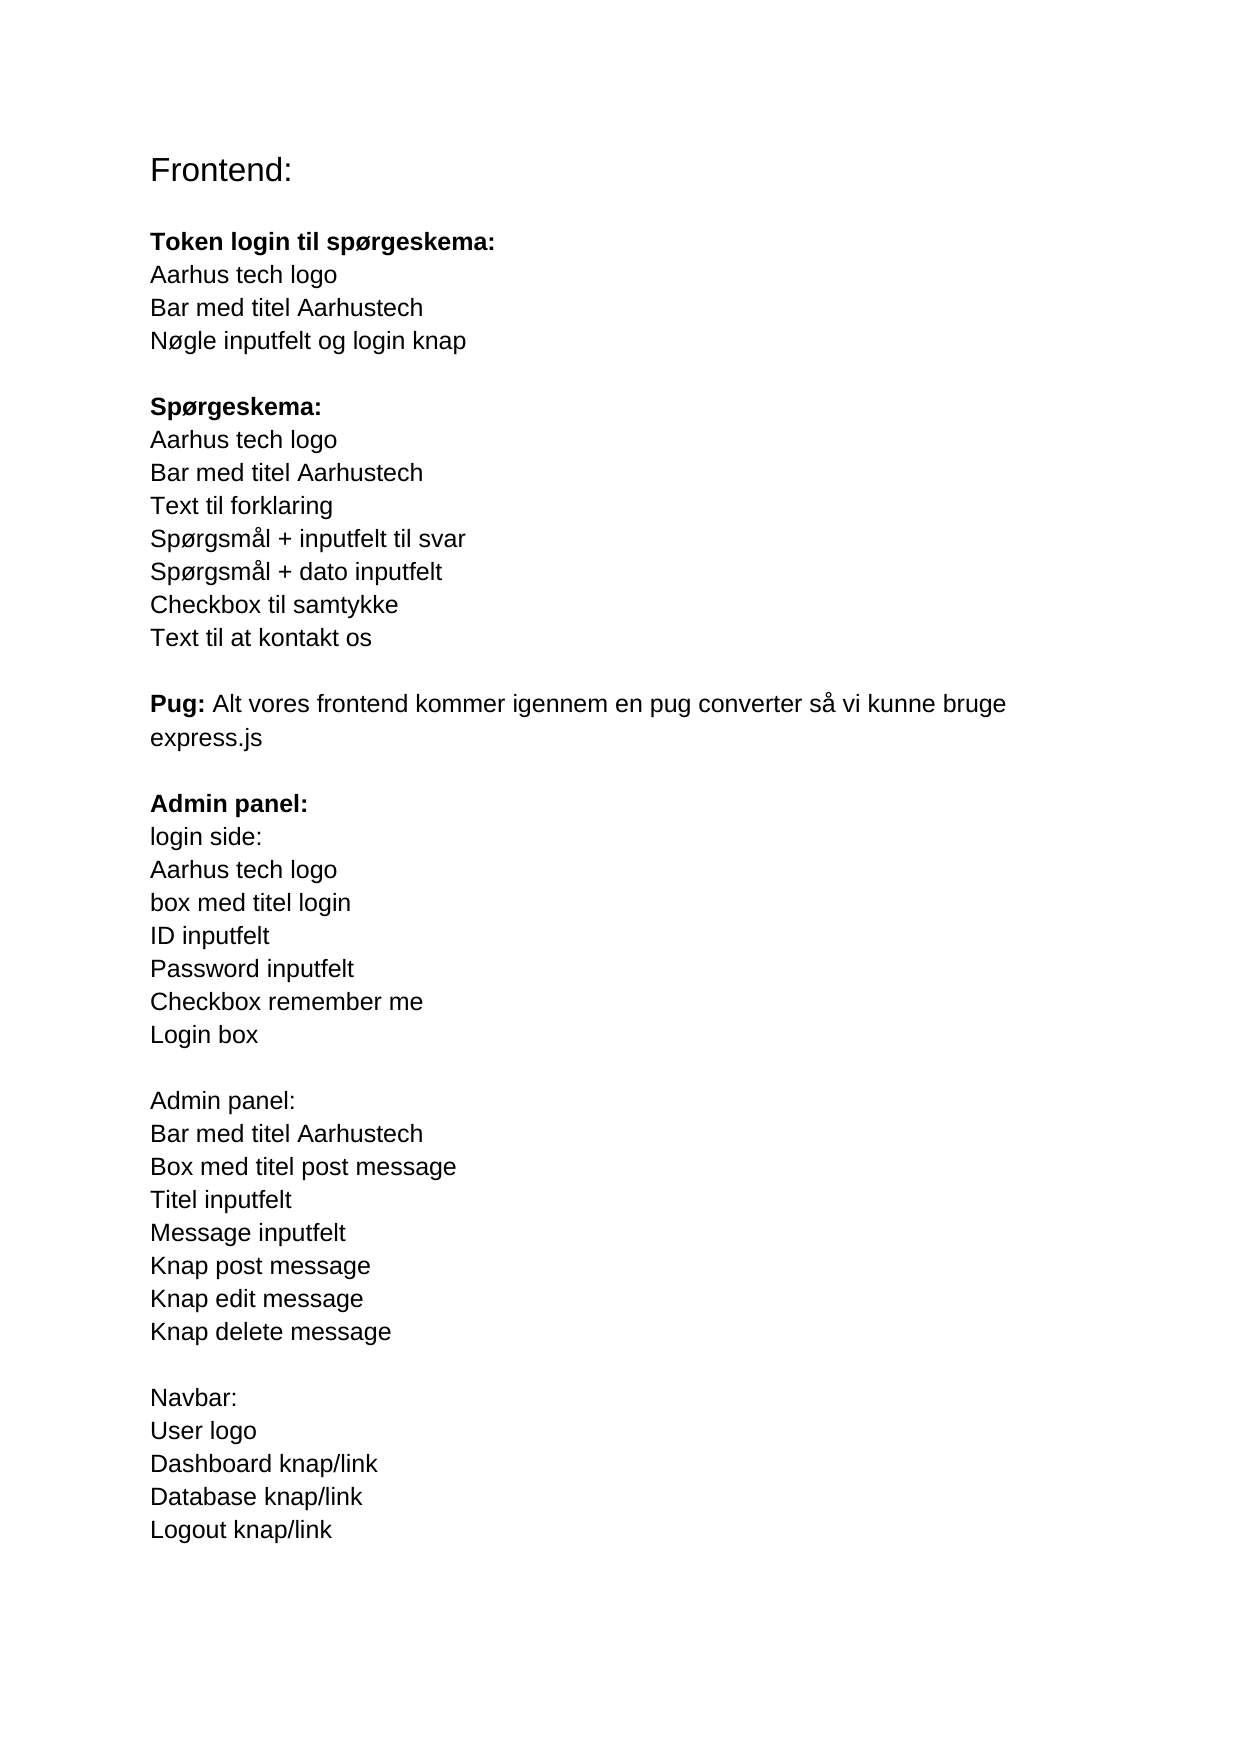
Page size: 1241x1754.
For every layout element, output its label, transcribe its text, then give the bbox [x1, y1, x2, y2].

text Token login til spørgeskema: [150, 227, 1090, 256]
text Checkbox remember me [150, 987, 1090, 1015]
text Navbar: [150, 1383, 1090, 1412]
text Dashboard knap/link [150, 1449, 1090, 1478]
text Knap delete message [150, 1317, 1090, 1346]
text Knap edit message [150, 1284, 1090, 1313]
text Message inputfelt [150, 1218, 1090, 1247]
text Spørgsmål + dato inputfelt [150, 557, 1090, 586]
text box med titel login [150, 888, 1090, 916]
text Pug: Alt vores frontend kommer igennem en pug converter så vi kunne bruge express.js [150, 689, 1090, 751]
text Login box [150, 1020, 1090, 1048]
text Aarhus tech logo [150, 425, 1090, 454]
text login side: [150, 822, 1090, 850]
text Admin panel: [150, 1086, 1090, 1114]
text Admin panel: [150, 788, 1090, 817]
text ID inputfelt [150, 921, 1090, 949]
text Password inputfelt [150, 954, 1090, 982]
text Spørgeskema: [150, 392, 1090, 421]
text Nøgle inputfelt og login knap [150, 326, 1090, 355]
text Aarhus tech logo [150, 854, 1090, 883]
text Checkbox til samtykke [150, 590, 1090, 619]
text Box med titel post message [150, 1152, 1090, 1181]
text Spørgsmål + inputfelt til svar [150, 524, 1090, 553]
text Bar med titel Aarhustech [150, 458, 1090, 487]
text Bar med titel Aarhustech [150, 293, 1090, 322]
text Bar med titel Aarhustech [150, 1119, 1090, 1147]
text Titel inputfelt [150, 1185, 1090, 1213]
text Database knap/link [150, 1482, 1090, 1511]
text Logout knap/link [150, 1515, 1090, 1544]
text Frontend: [150, 150, 1090, 188]
text Knap post message [150, 1251, 1090, 1279]
text Text til forklaring [150, 491, 1090, 520]
text Aarhus tech logo [150, 260, 1090, 289]
text Text til at kontakt os [150, 623, 1090, 652]
text User logo [150, 1416, 1090, 1445]
